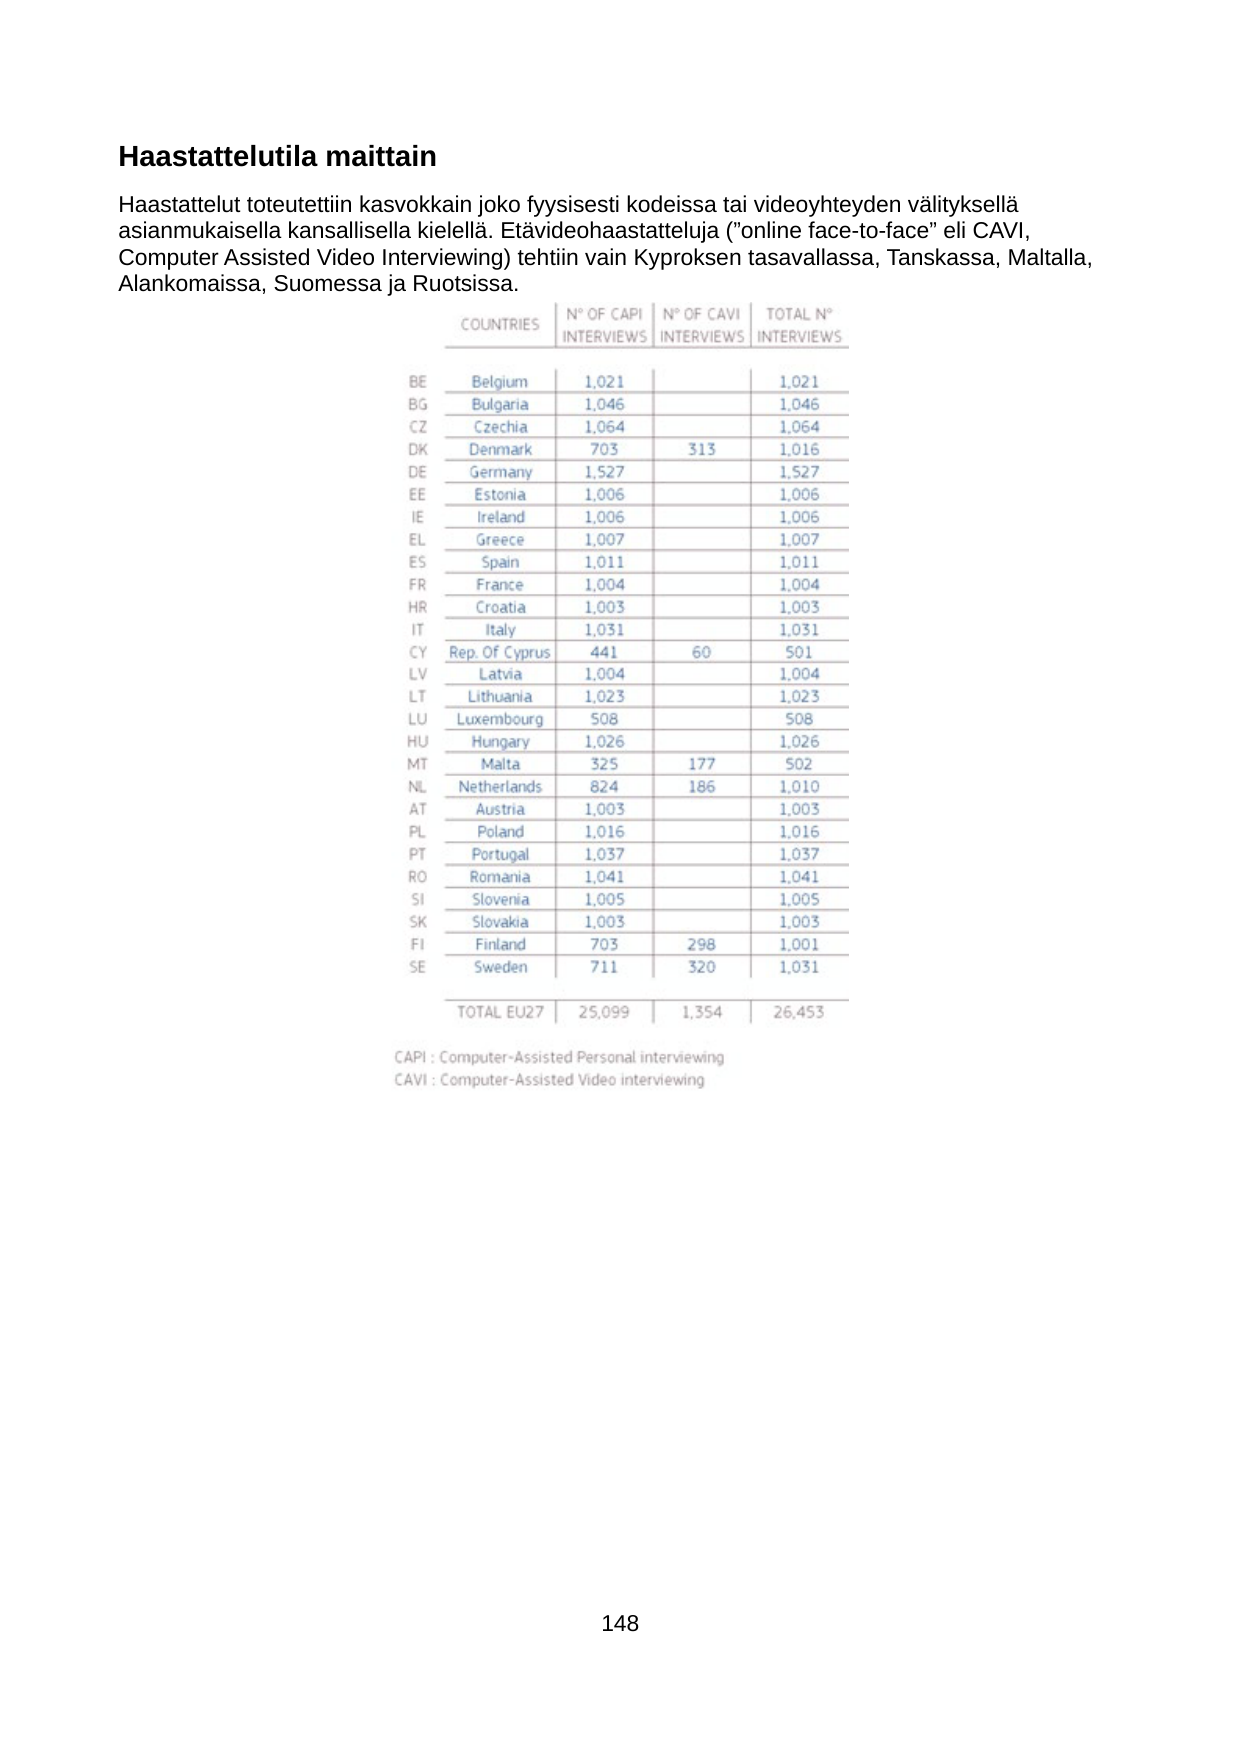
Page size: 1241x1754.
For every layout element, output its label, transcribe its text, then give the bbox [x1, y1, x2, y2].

subtitle Haastattelutila maittain [118, 139, 1122, 172]
picture [391, 302, 849, 1092]
text Haastattelut toteutettiin kasvokkain joko fyysisesti kodeissa tai videoyhteyden välityksellä asianmukaisella kansallisella kielellä. Etävideohaastatteluja (”online face-to-face” eli CAVI, Computer Assisted Video Interviewing) tehtiin vain Kyproksen tasavallassa, Tanskassa, Maltalla, Alankomaissa, Suomessa ja Ruotsissa. [118, 191, 1122, 296]
